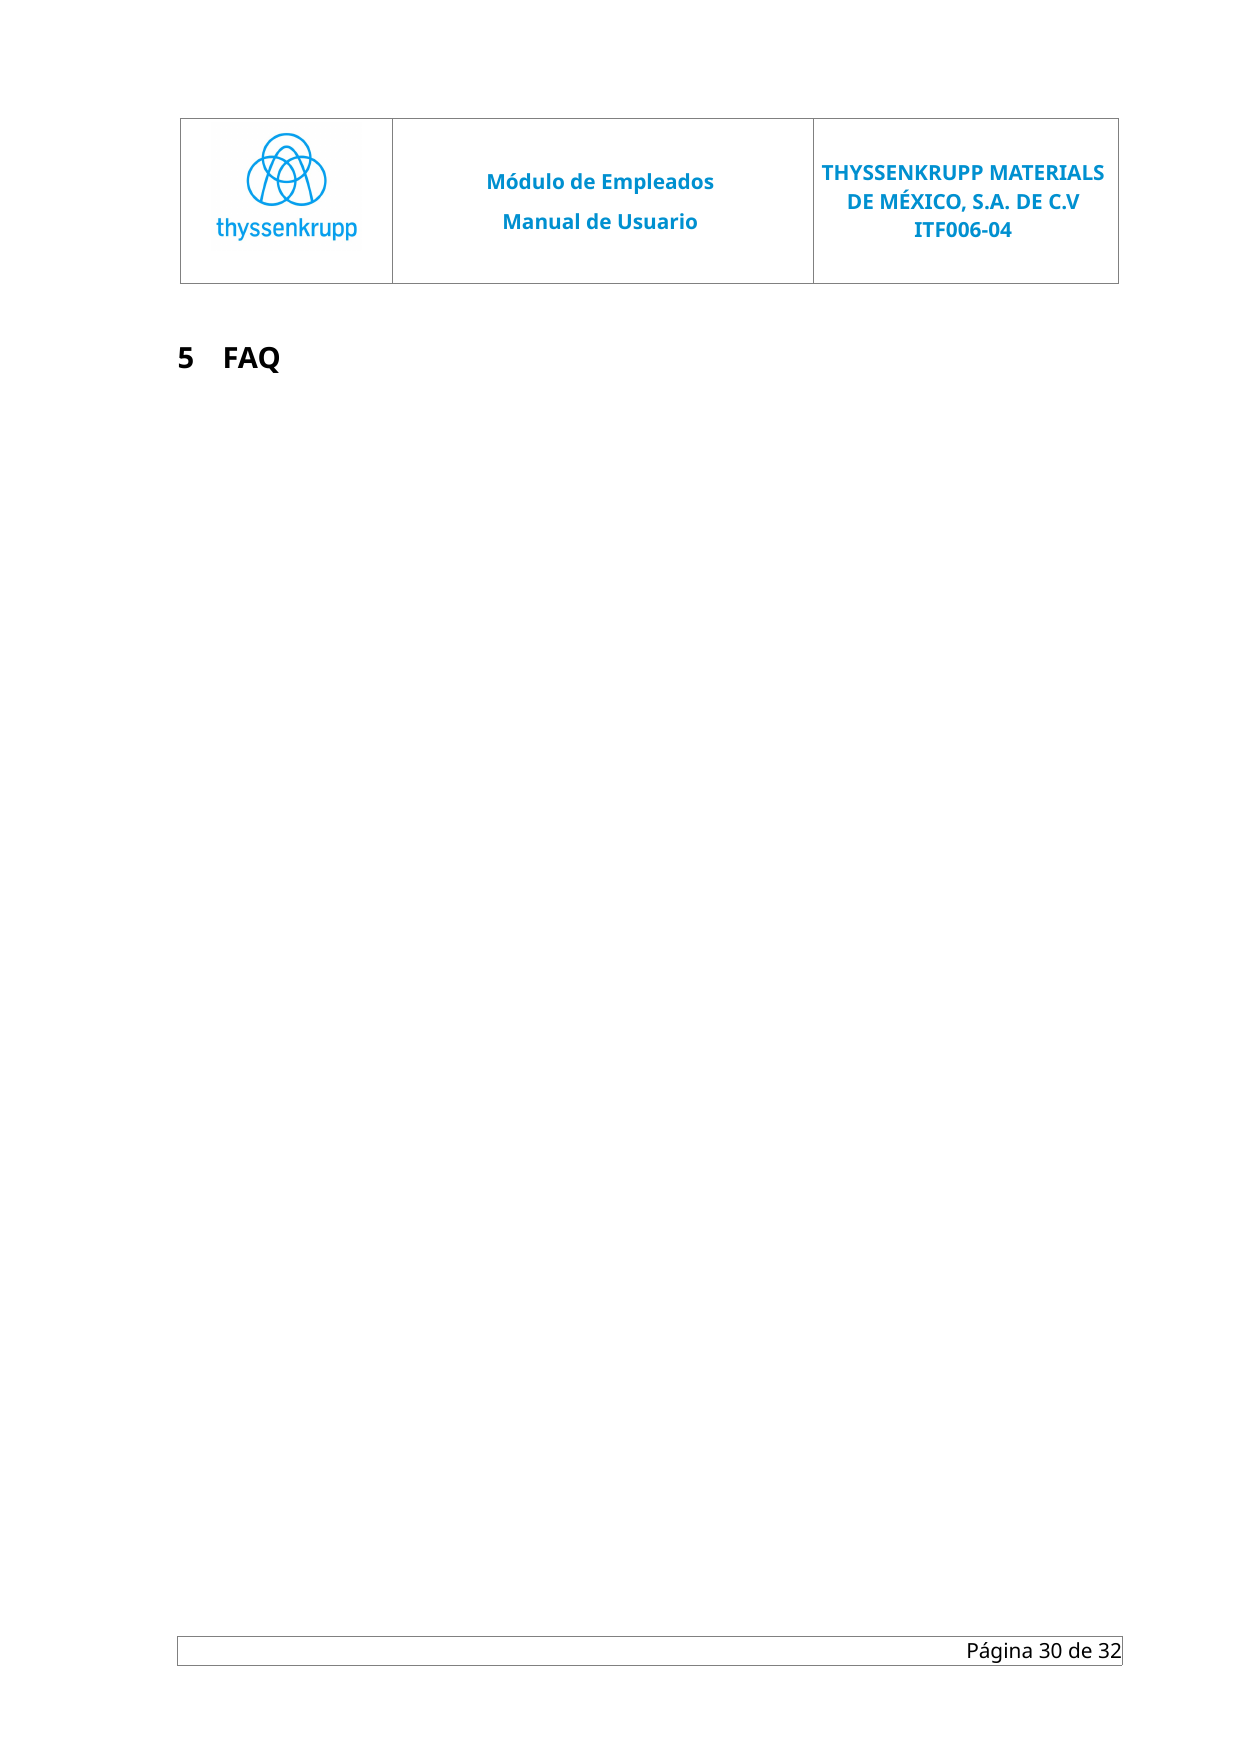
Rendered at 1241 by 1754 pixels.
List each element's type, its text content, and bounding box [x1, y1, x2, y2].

subtitle FAQ [177, 338, 1122, 377]
